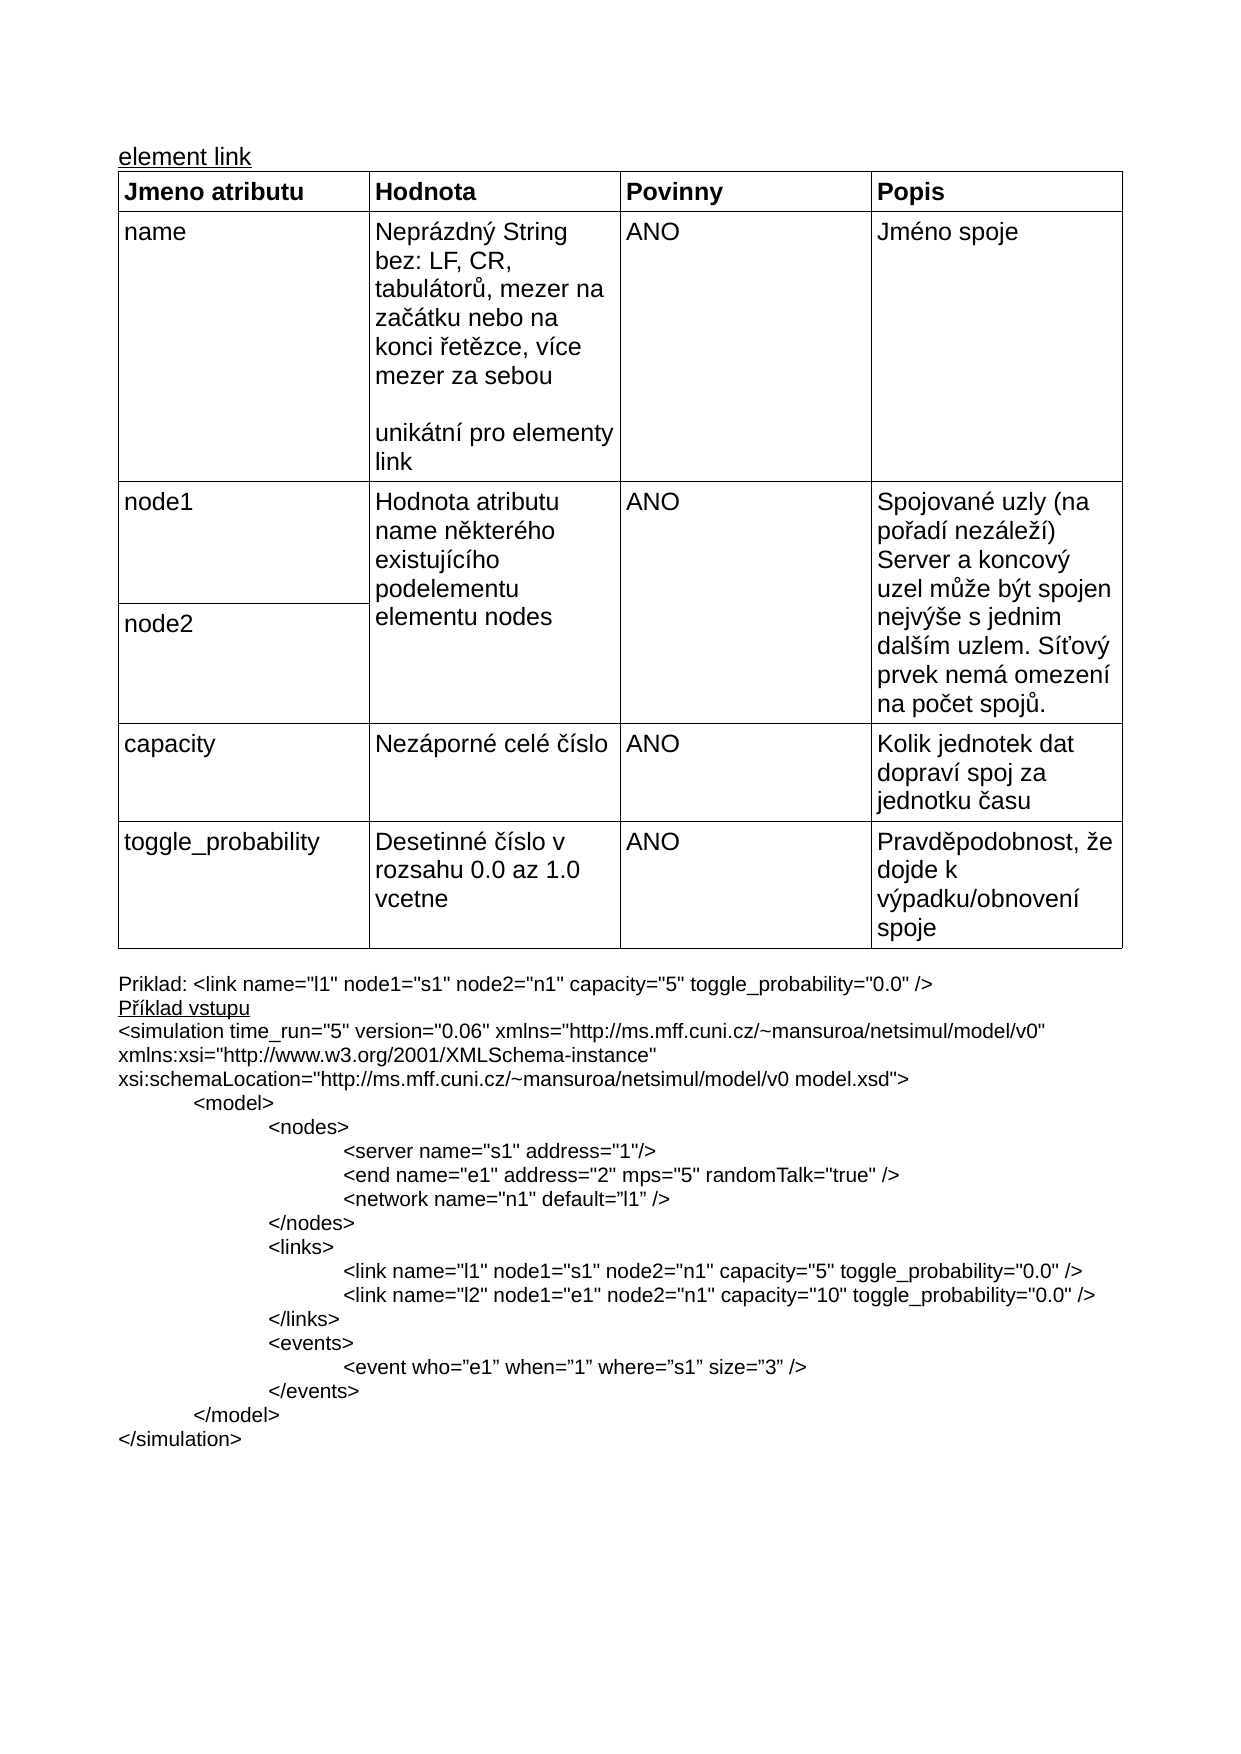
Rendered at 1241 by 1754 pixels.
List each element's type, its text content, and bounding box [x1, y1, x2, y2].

text <links> [118, 1235, 1122, 1259]
text <event who=”e1” when=”1” where=”s1” size=”3” /> [118, 1355, 1122, 1379]
table_cell name [119, 212, 369, 481]
text Příklad vstupu [118, 995, 1122, 1019]
table_cell Hodnota atributu name některého existujícího podelementu elementu nodes [370, 482, 620, 723]
table_cell ANO [621, 822, 871, 947]
table_cell Kolik jednotek dat dopraví spoj za jednotku času [872, 724, 1122, 821]
text </links> [118, 1307, 1122, 1331]
table_header Povinny [621, 172, 871, 211]
table_header Jmeno atributu [119, 172, 369, 211]
table_header Hodnota [370, 172, 620, 211]
table_cell node2 [119, 604, 369, 723]
table_cell Neprázdný String bez: LF, CR, tabulátorů, mezer na začátku nebo na konci řetězce, více mezer za sebou unikátní pro elementy link [370, 212, 620, 481]
text <events> [118, 1331, 1122, 1355]
text <link name="l2" node1="e1" node2="n1" capacity="10" toggle_probability="0.0" /> [118, 1283, 1122, 1307]
table_cell Pravděpodobnost, že dojde k výpadku/obnovení spoje [872, 822, 1122, 947]
text </nodes> [118, 1211, 1122, 1235]
table_cell Jméno spoje [872, 212, 1122, 481]
text <end name="e1" address="2" mps="5" randomTalk="true" /> [118, 1163, 1122, 1187]
text <link name="l1" node1="s1" node2="n1" capacity="5" toggle_probability="0.0" /> [118, 1259, 1122, 1283]
table_cell Nezáporné celé číslo [370, 724, 620, 821]
table_cell ANO [621, 482, 871, 723]
table_cell capacity [119, 724, 369, 821]
text <simulation time_run="5" version="0.06" xmlns="http://ms.mff.cuni.cz/~mansuroa/netsimul/model/v0" xmlns:xsi="http://www.w3.org/2001/XMLSchema-instance" xsi:schemaLocation="http://ms.mff.cuni.cz/~mansuroa/netsimul/model/v0 model.xsd"> [118, 1019, 1122, 1091]
table_cell Spojované uzly (na pořadí nezáleží) Server a koncový uzel může být spojen nejvýše s jednim dalším uzlem. Síťový prvek nemá omezení na počet spojů. [872, 482, 1122, 723]
table_cell Desetinné číslo v rozsahu 0.0 az 1.0 vcetne [370, 822, 620, 947]
text </simulation> [118, 1427, 1122, 1451]
table_header Popis [872, 172, 1122, 211]
text <nodes> [118, 1115, 1122, 1139]
table_cell node1 [119, 482, 369, 603]
text <model> [118, 1091, 1122, 1115]
text </model> [118, 1403, 1122, 1427]
table_cell ANO [621, 724, 871, 821]
text Priklad: <link name="l1" node1="s1" node2="n1" capacity="5" toggle_probability="0.0" /> [118, 971, 1122, 995]
text <server name="s1" address="1"/> [118, 1139, 1122, 1163]
text </events> [118, 1379, 1122, 1403]
table_cell toggle_probability [119, 822, 369, 947]
table_cell ANO [621, 212, 871, 481]
text element link [118, 142, 1122, 171]
text <network name="n1" default=”l1” /> [118, 1187, 1122, 1211]
